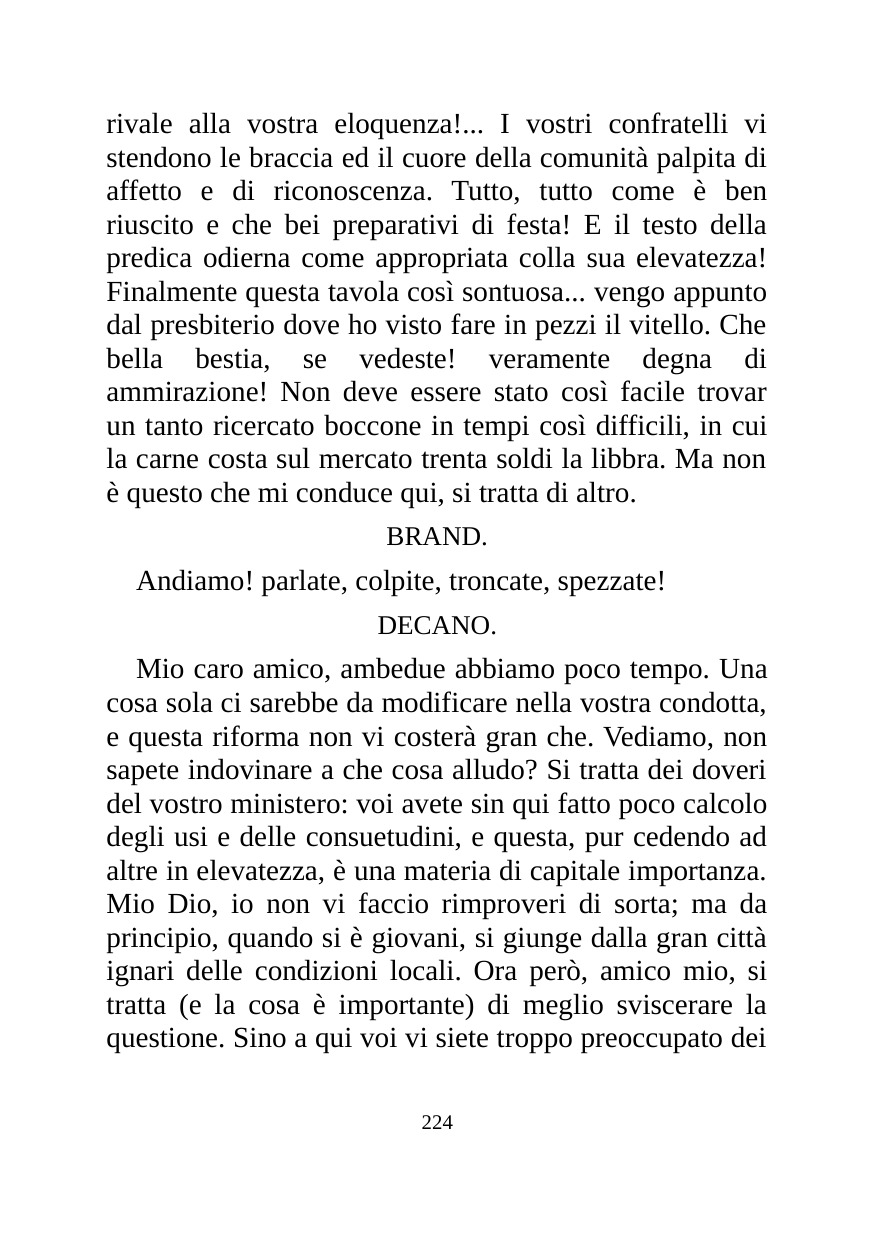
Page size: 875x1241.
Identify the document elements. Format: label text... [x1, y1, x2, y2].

text Andiamo! parlate, colpite, troncate, spezzate! [106, 563, 768, 597]
text BRAND. [106, 521, 768, 552]
text Mio caro amico, ambedue abbiamo poco tempo. Una cosa sola ci sarebbe da modificare nella vostra condotta, e questa riforma non vi costerà gran che. Vediamo, non sapete indovinare a che cosa alludo? Si tratta dei doveri del vostro ministero: voi avete sin qui fatto poco calcolo degli usi e delle consuetudini, e questa, pur cedendo ad altre in elevatezza, è una materia di capitale importanza. Mio Dio, io non vi faccio rimproveri di sorta; ma da principio, quando si è giovani, si giunge dalla gran città ignari delle condizioni locali. Ora però, amico mio, si tratta (e la cosa è importante) di meglio sviscerare la questione. Sino a qui voi vi siete troppo preoccupato dei [106, 652, 768, 1054]
text DECANO. [106, 609, 768, 640]
text rivale alla vostra eloquenza!... I vostri confratelli vi stendono le braccia ed il cuore della comunità palpita di affetto e di riconoscenza. Tutto, tutto come è ben riuscito e che bei preparativi di festa! E il testo della predica odierna come appropriata colla sua elevatezza! Finalmente questa tavola così sontuosa... vengo appunto dal presbiterio dove ho visto fare in pezzi il vitello. Che bella bestia, se vedeste! veramente degna di ammirazione! Non deve essere stato così facile trovar un tanto ricercato boccone in tempi così difficili, in cui la carne costa sul mercato trenta soldi la libbra. Ma non è questo che mi conduce qui, si tratta di altro. [106, 106, 768, 509]
